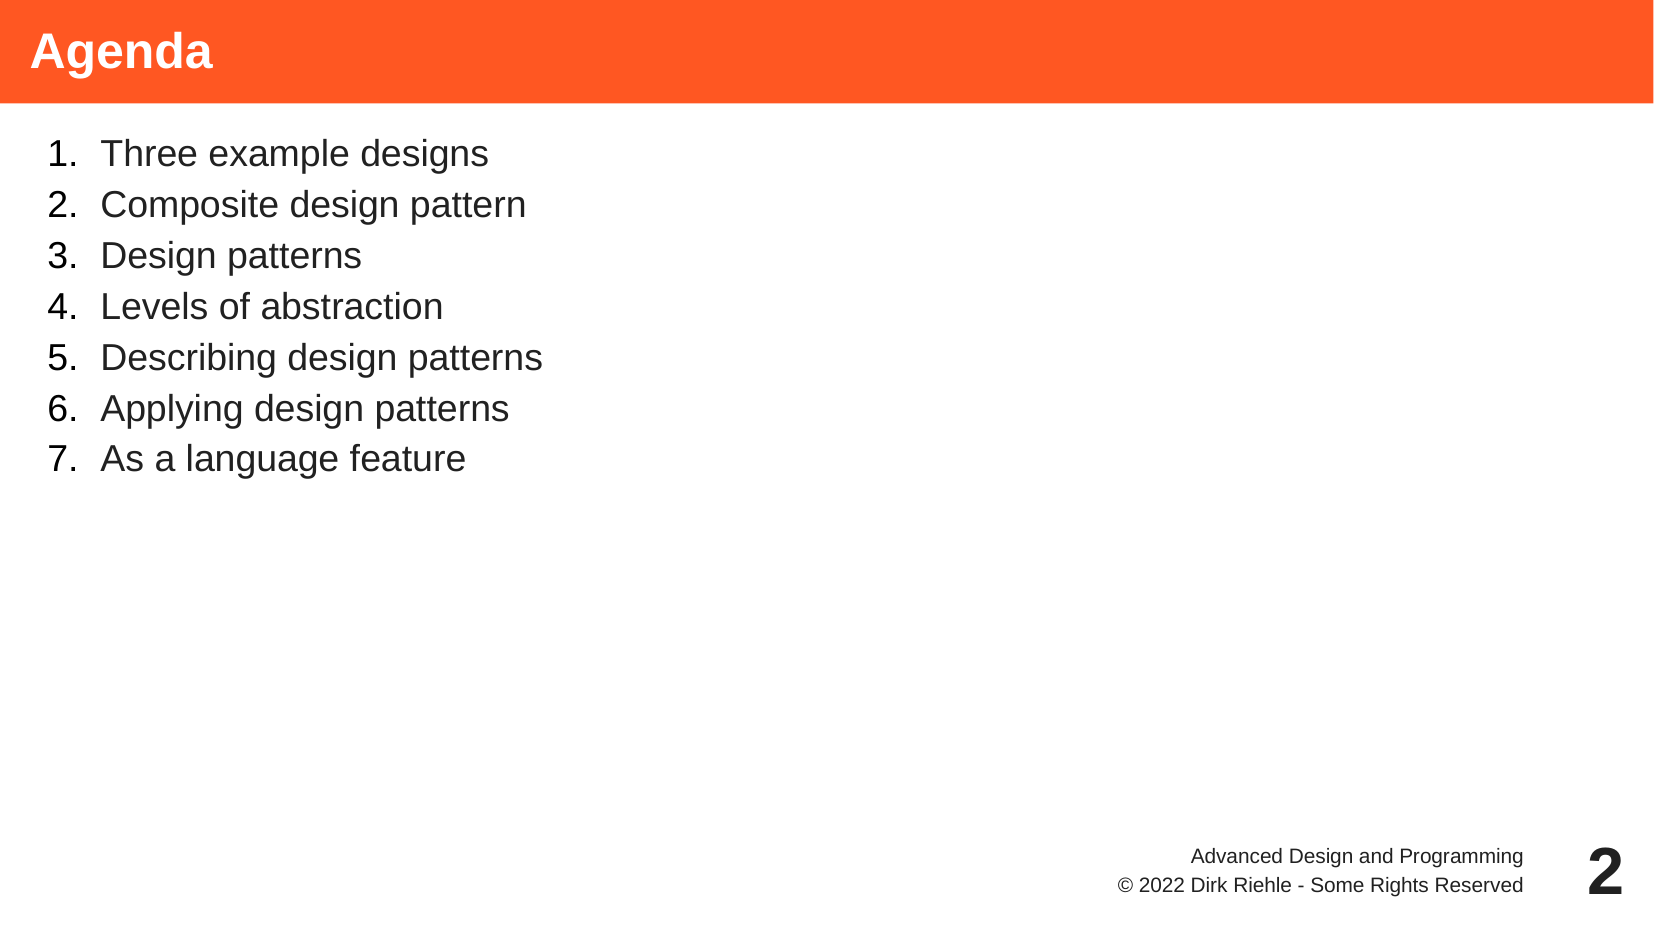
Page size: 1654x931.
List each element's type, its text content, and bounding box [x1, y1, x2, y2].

list Three example designs Composite design pattern Design patterns Levels of abstraction Describing design patterns Applying design patterns As a language feature [29, 132, 1625, 813]
title Agenda [0, 0, 1654, 104]
